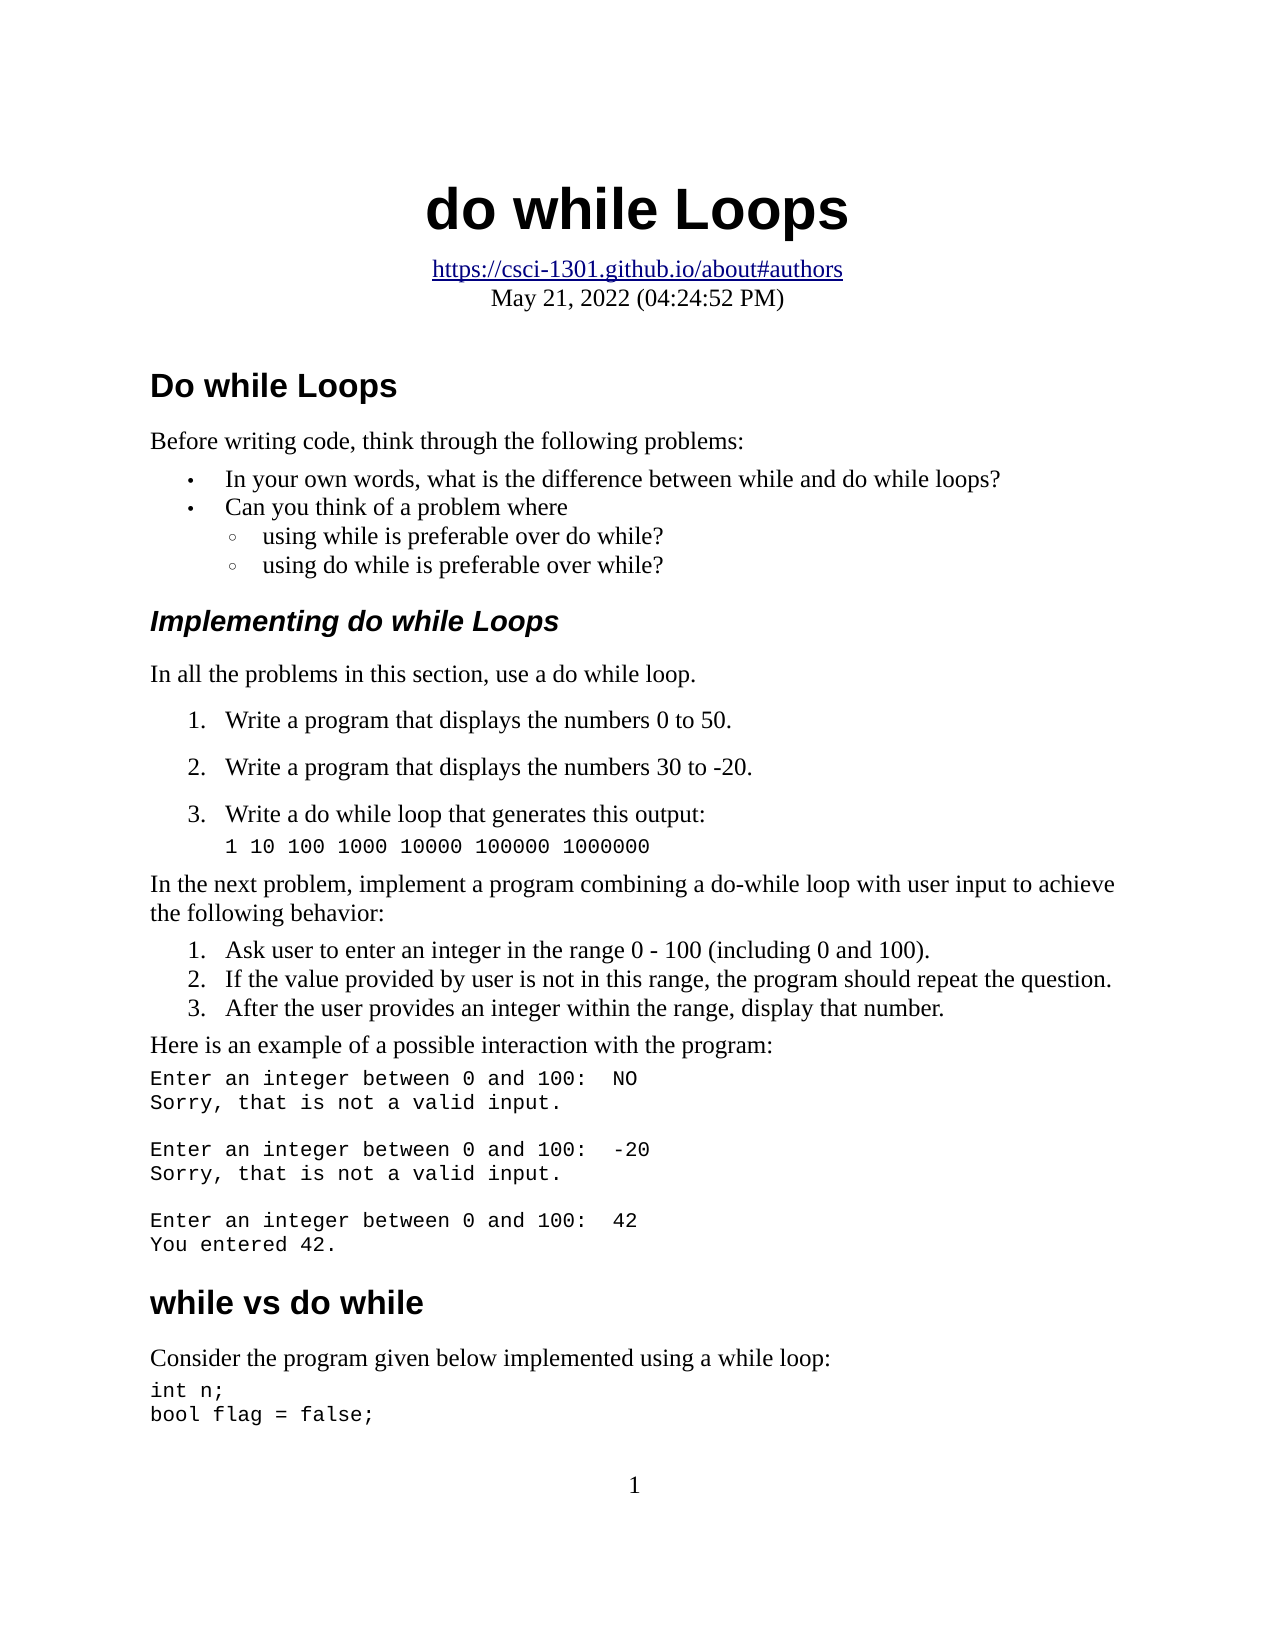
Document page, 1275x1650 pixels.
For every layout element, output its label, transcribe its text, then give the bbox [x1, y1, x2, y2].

list 1 10 100 1000 10000 100000 1000000 [187, 836, 1125, 860]
subtitle Implementing do while Loops [150, 604, 1125, 637]
text Enter an integer between 0 and 100: -20 [150, 1139, 1125, 1163]
text Sorry, that is not a valid input. [150, 1163, 1125, 1187]
subtitle while vs do while [150, 1282, 1125, 1321]
subtitle Do while Loops [150, 366, 1125, 404]
title do while Loops [150, 175, 1125, 242]
text In the next problem, implement a program combining a do-while loop with user input to achieve the following behavior: [150, 869, 1125, 926]
text https://csci-1301.github.io/about#authors [150, 254, 1125, 283]
list Write a do while loop that generates this output: [187, 799, 1125, 827]
text In all the problems in this section, use a do while loop. [150, 659, 1125, 687]
text Consider the program given below implemented using a while loop: [150, 1343, 1125, 1371]
text Enter an integer between 0 and 100: NO [150, 1068, 1125, 1092]
list Can you think of a problem where [187, 492, 1125, 521]
text Before writing code, think through the following problems: [150, 426, 1125, 455]
list After the user provides an integer within the range, display that number. [187, 993, 1125, 1022]
text bool flag = false; [150, 1404, 1125, 1428]
list Write a program that displays the numbers 30 to -20. [187, 752, 1125, 781]
text int n; [150, 1380, 1125, 1404]
list using do while is preferable over while? [225, 550, 1125, 579]
list using while is preferable over do while? [225, 521, 1125, 550]
list Write a program that displays the numbers 0 to 50. [187, 705, 1125, 734]
list If the value provided by user is not in this range, the program should repeat the question. [187, 964, 1125, 993]
text May 21, 2022 (04:24:52 PM) [150, 283, 1125, 312]
text You entered 42. [150, 1234, 1125, 1257]
text Here is an example of a possible interaction with the program: [150, 1031, 1125, 1059]
list In your own words, what is the difference between while and do while loops? [187, 464, 1125, 492]
text Sorry, that is not a valid input. [150, 1092, 1125, 1116]
text Enter an integer between 0 and 100: 42 [150, 1210, 1125, 1234]
list Ask user to enter an integer in the range 0 - 100 (including 0 and 100). [187, 935, 1125, 964]
